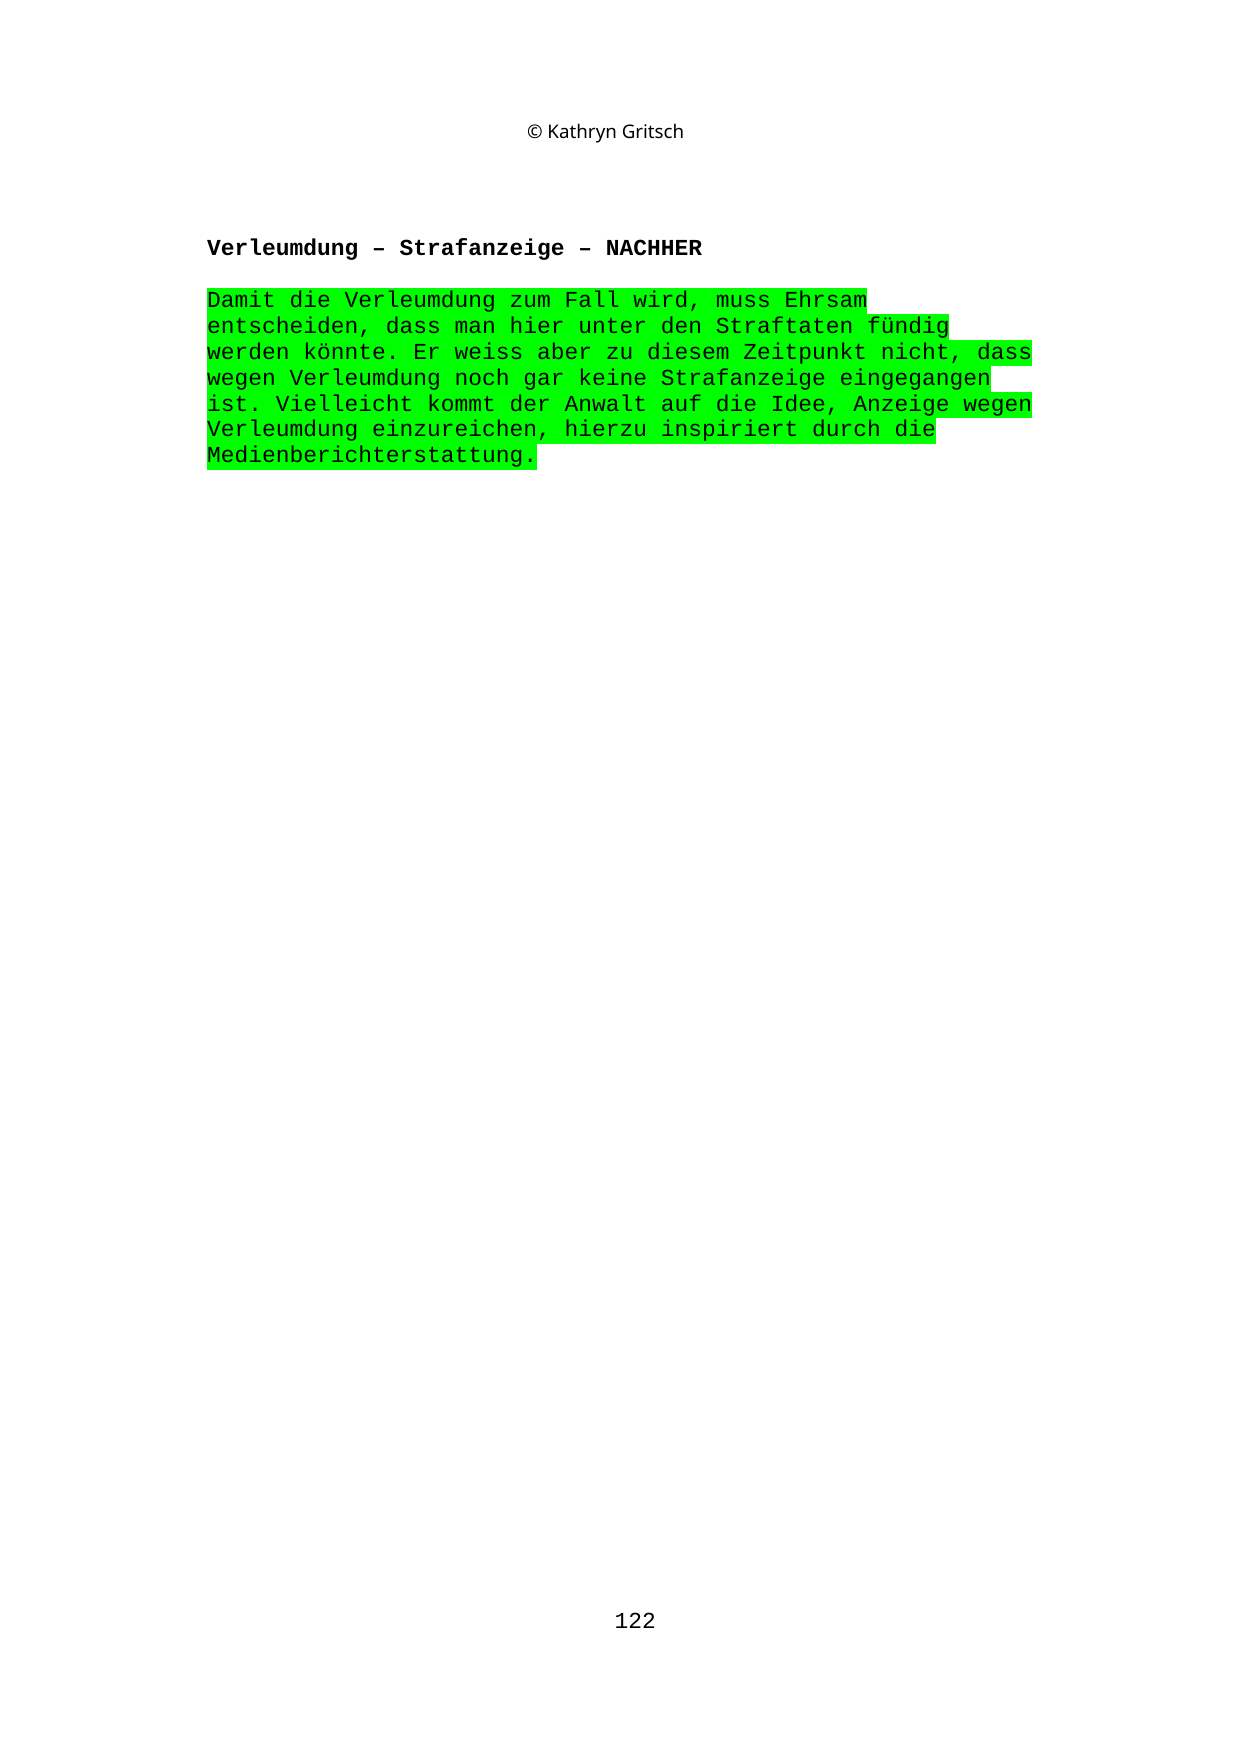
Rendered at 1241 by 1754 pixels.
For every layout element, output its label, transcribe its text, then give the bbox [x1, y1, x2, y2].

text Damit die Verleumdung zum Fall wird, muss Ehrsam entscheiden, dass man hier unter den Straftaten fündig werden könnte. Er weiss aber zu diesem Zeitpunkt nicht, dass wegen Verleumdung noch gar keine Strafanzeige eingegangen ist. Vielleicht kommt der Anwalt auf die Idee, Anzeige wegen Verleumdung einzureichen, hierzu inspiriert durch die Medienberichterstattung. [207, 288, 1034, 470]
text Verleumdung – Strafanzeige – NACHHER [207, 236, 1034, 262]
